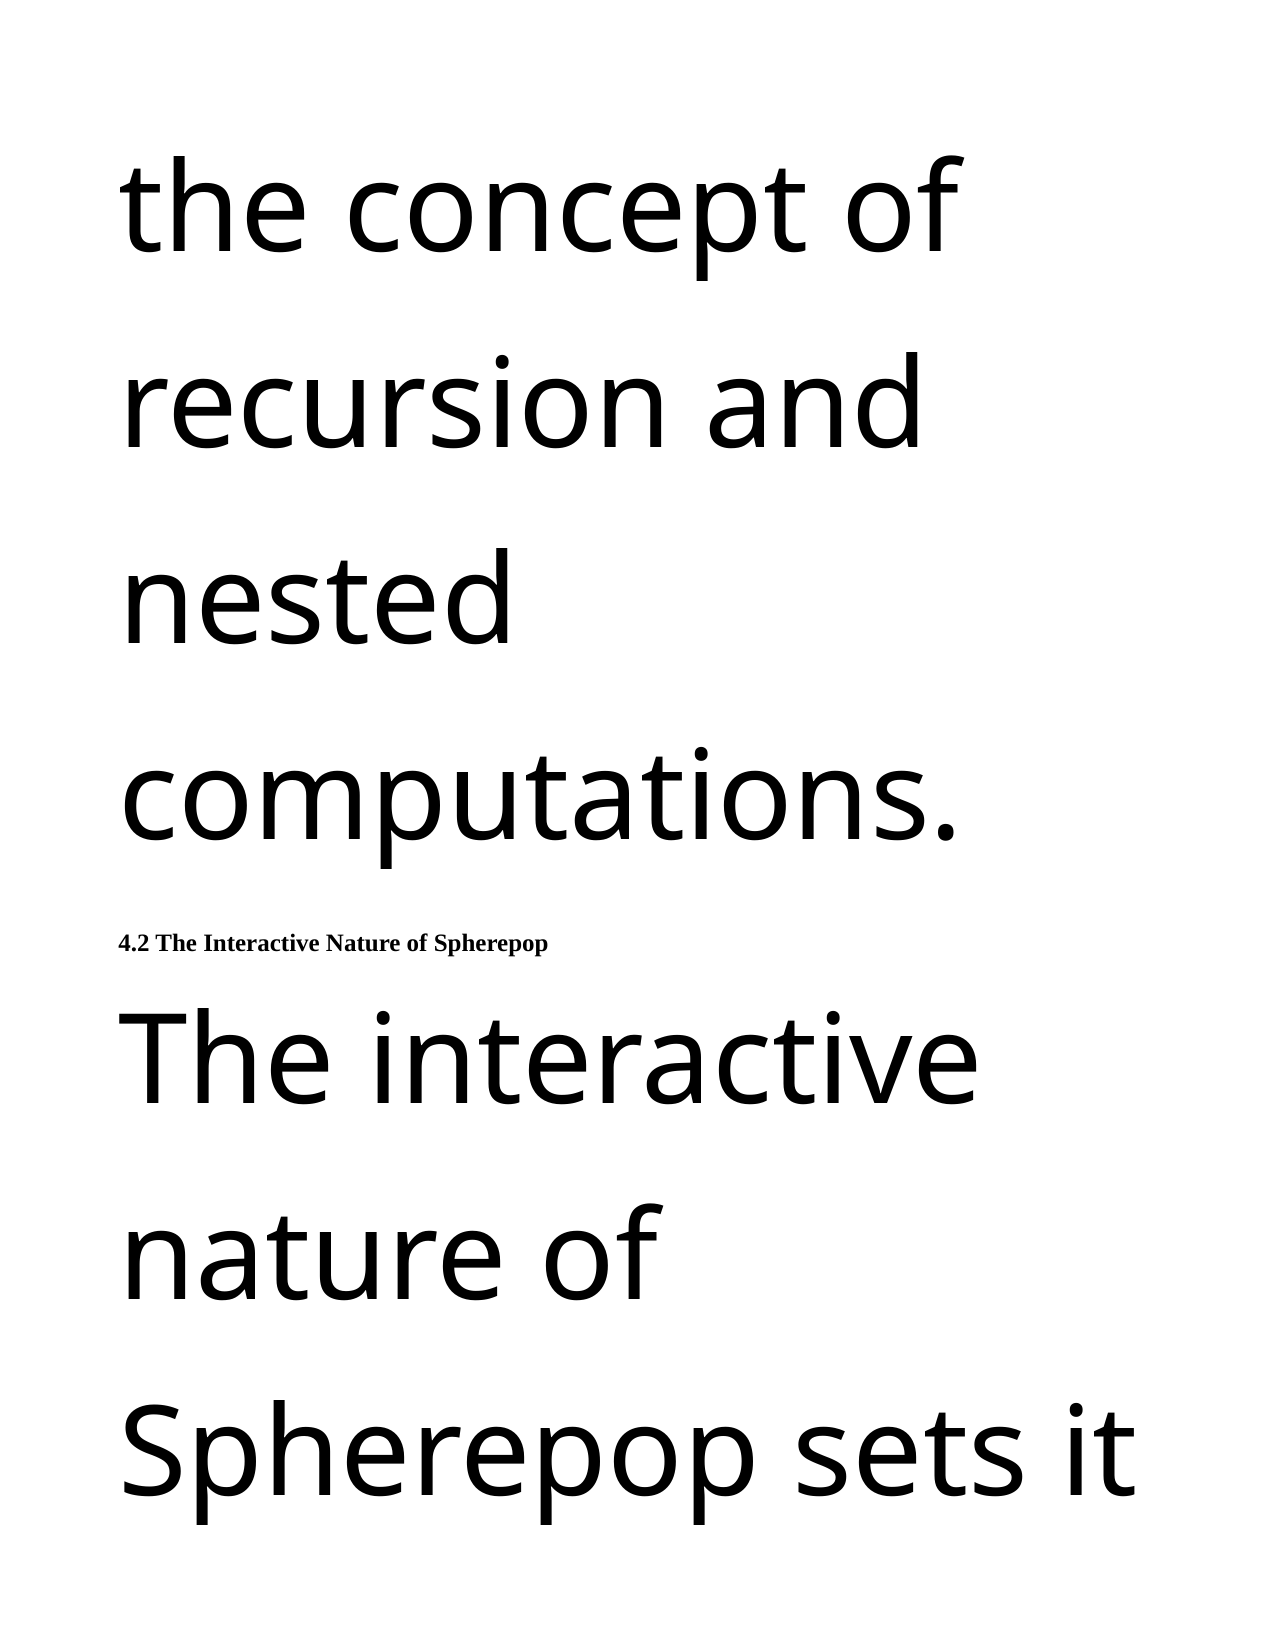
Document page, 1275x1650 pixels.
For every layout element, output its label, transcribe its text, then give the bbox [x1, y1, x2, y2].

text the concept of recursion and nested computations. [118, 118, 1157, 876]
subtitle 4.2 The Interactive Nature of Spherepop [118, 928, 1157, 957]
text The interactive nature of Spherepop sets it [118, 970, 1157, 1532]
